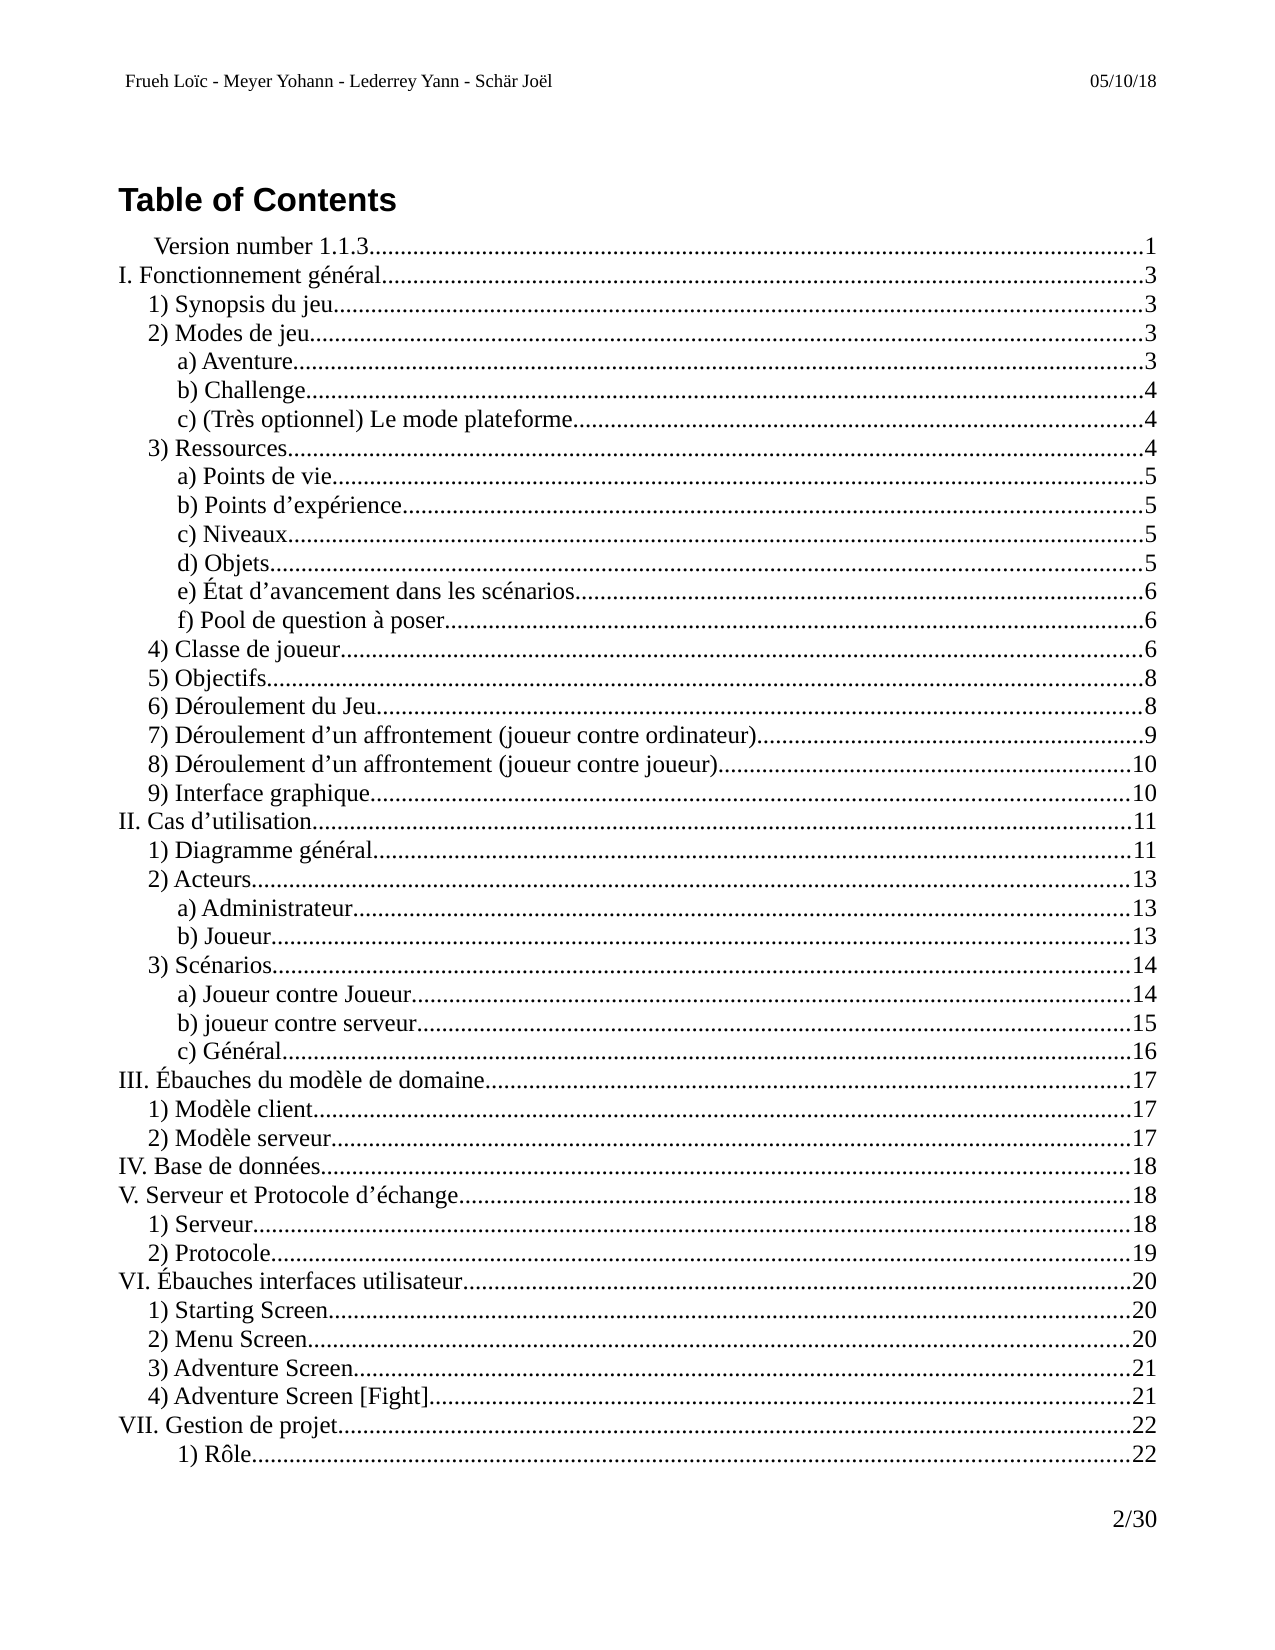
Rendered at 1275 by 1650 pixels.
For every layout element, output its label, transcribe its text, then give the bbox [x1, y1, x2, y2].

text I. Fonctionnement général 3 [118, 260, 1157, 289]
text 6) Déroulement du Jeu 8 [148, 691, 1157, 720]
text 2) Menu Screen 20 [148, 1324, 1157, 1353]
text a) Joueur contre Joueur 14 [177, 979, 1157, 1008]
text VI. Ébauches interfaces utilisateur 20 [118, 1266, 1157, 1295]
text 3) Ressources 4 [148, 433, 1157, 461]
text 1) Rôle 22 [177, 1439, 1157, 1468]
text 1) Modèle client 17 [148, 1094, 1157, 1123]
text VII. Gestion de projet 22 [118, 1410, 1157, 1439]
text a) Points de vie 5 [177, 461, 1157, 490]
text 2) Modèle serveur 17 [148, 1123, 1157, 1151]
text IV. Base de données 18 [118, 1151, 1157, 1180]
text c) Général 16 [177, 1036, 1157, 1065]
text 4) Adventure Screen [Fight] 21 [148, 1381, 1157, 1410]
text 7) Déroulement d’un affrontement (joueur contre ordinateur) 9 [148, 720, 1157, 749]
text 1) Diagramme général 11 [148, 835, 1157, 864]
text a) Administrateur 13 [177, 893, 1157, 921]
text III. Ébauches du modèle de domaine 17 [118, 1065, 1157, 1094]
text V. Serveur et Protocole d’échange 18 [118, 1180, 1157, 1209]
text 1) Starting Screen 20 [148, 1295, 1157, 1324]
text c) Niveaux 5 [177, 519, 1157, 548]
text 1) Synopsis du jeu 3 [148, 289, 1157, 318]
text b) Points d’expérience 5 [177, 490, 1157, 519]
text 8) Déroulement d’un affrontement (joueur contre joueur) 10 [148, 749, 1157, 778]
text 3) Scénarios 14 [148, 950, 1157, 979]
text 9) Interface graphique 10 [148, 778, 1157, 806]
text b) Joueur 13 [177, 921, 1157, 950]
text Version number 1.1.3 1 [148, 231, 1157, 260]
text d) Objets 5 [177, 548, 1157, 576]
text c) (Très optionnel) Le mode plateforme 4 [177, 404, 1157, 433]
text 2) Modes de jeu 3 [148, 318, 1157, 346]
text 3) Adventure Screen 21 [148, 1353, 1157, 1381]
text b) Challenge 4 [177, 375, 1157, 404]
text 1) Serveur 18 [148, 1209, 1157, 1238]
text 2) Protocole 19 [148, 1238, 1157, 1266]
text e) État d’avancement dans les scénarios 6 [177, 576, 1157, 605]
text 2) Acteurs 13 [148, 864, 1157, 893]
text b) joueur contre serveur 15 [177, 1008, 1157, 1036]
text 4) Classe de joueur 6 [148, 634, 1157, 663]
text 5) Objectifs 8 [148, 663, 1157, 691]
text f) Pool de question à poser 6 [177, 605, 1157, 634]
subtitle Table of Contents [118, 180, 1157, 219]
text II. Cas d’utilisation 11 [118, 806, 1157, 835]
text a) Aventure 3 [177, 346, 1157, 375]
